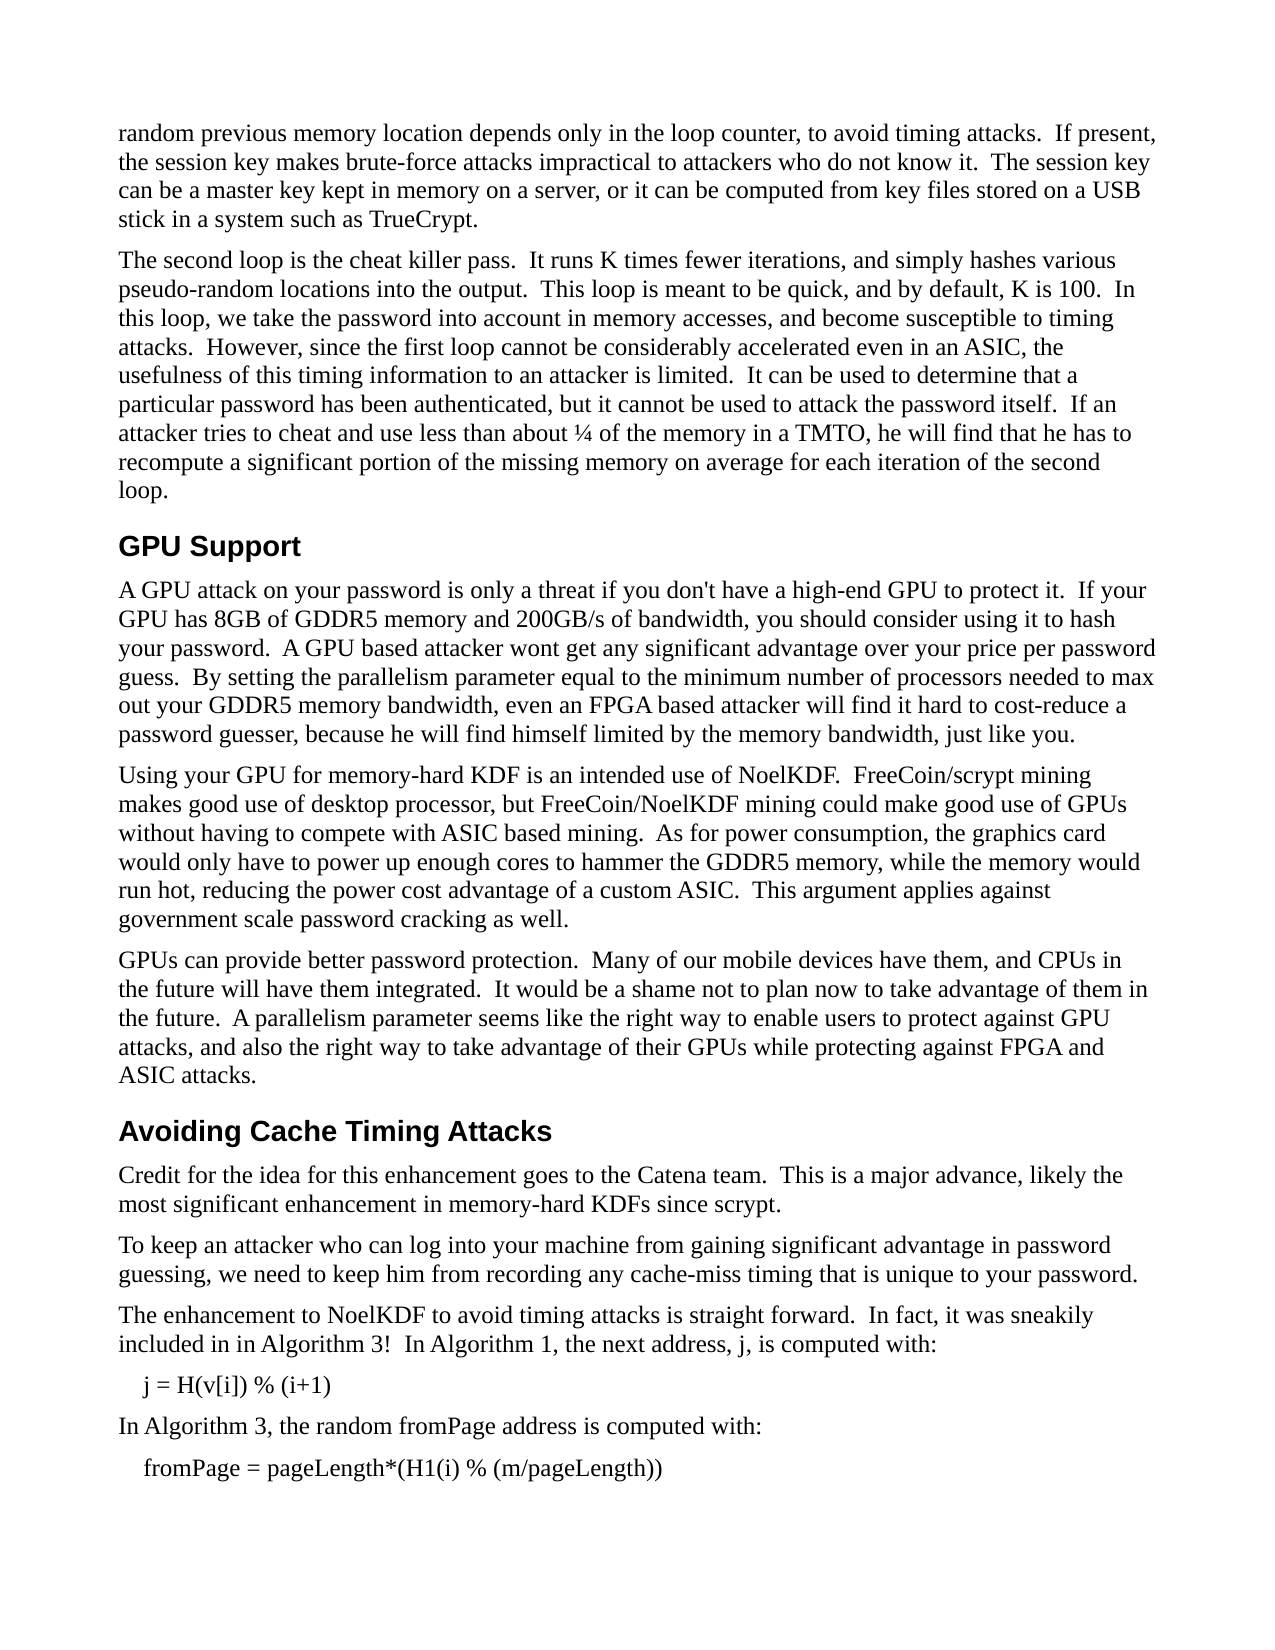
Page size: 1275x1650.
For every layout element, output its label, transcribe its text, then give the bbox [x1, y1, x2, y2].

text To keep an attacker who can log into your machine from gaining significant advantage in password guessing, we need to keep him from recording any cache-miss timing that is unique to your password. [118, 1230, 1157, 1288]
text Credit for the idea for this enhancement goes to the Catena team. This is a major advance, likely the most significant enhancement in memory-hard KDFs since scrypt. [118, 1160, 1157, 1218]
subtitle Avoiding Cache Timing Attacks [118, 1114, 1157, 1148]
text In Algorithm 3, the random fromPage address is computed with: [118, 1411, 1157, 1440]
text random previous memory location depends only in the loop counter, to avoid timing attacks. If present, the session key makes brute-force attacks impractical to attackers who do not know it. The session key can be a master key kept in memory on a server, or it can be computed from key files stored on a USB stick in a system such as TrueCrypt. [118, 118, 1157, 233]
text Using your GPU for memory-hard KDF is an intended use of NoelKDF. FreeCoin/scrypt mining makes good use of desktop processor, but FreeCoin/NoelKDF mining could make good use of GPUs without having to compete with ASIC based mining. As for power consumption, the graphics card would only have to power up enough cores to hammer the GDDR5 memory, while the memory would run hot, reducing the power cost advantage of a custom ASIC. This argument applies against government scale password cracking as well. [118, 760, 1157, 933]
text fromPage = pageLength*(H1(i) % (m/pageLength)) [118, 1453, 1157, 1481]
text The enhancement to NoelKDF to avoid timing attacks is straight forward. In fact, it was sneakily included in in Algorithm 3! In Algorithm 1, the next address, j, is computed with: [118, 1300, 1157, 1358]
text A GPU attack on your password is only a threat if you don't have a high-end GPU to protect it. If your GPU has 8GB of GDDR5 memory and 200GB/s of bandwidth, you should consider using it to hash your password. A GPU based attacker wont get any significant advantage over your price per password guess. By setting the parallelism parameter equal to the minimum number of processors needed to max out your GDDR5 memory bandwidth, even an FPGA based attacker will find it hard to cost-reduce a password guesser, because he will find himself limited by the memory bandwidth, just like you. [118, 575, 1157, 748]
text j = H(v[i]) % (i+1) [118, 1370, 1157, 1399]
text GPUs can provide better password protection. Many of our mobile devices have them, and CPUs in the future will have them integrated. It would be a shame not to plan now to take advantage of them in the future. A parallelism parameter seems like the right way to enable users to protect against GPU attacks, and also the right way to take advantage of their GPUs while protecting against FPGA and ASIC attacks. [118, 945, 1157, 1089]
subtitle GPU Support [118, 529, 1157, 563]
text The second loop is the cheat killer pass. It runs K times fewer iterations, and simply hashes various pseudo-random locations into the output. This loop is meant to be quick, and by default, K is 100. In this loop, we take the password into account in memory accesses, and become susceptible to timing attacks. However, since the first loop cannot be considerably accelerated even in an ASIC, the usefulness of this timing information to an attacker is limited. It can be used to determine that a particular password has been authenticated, but it cannot be used to attack the password itself. If an attacker tries to cheat and use less than about ¼ of the memory in a TMTO, he will find that he has to recompute a significant portion of the missing memory on average for each iteration of the second loop. [118, 246, 1157, 504]
